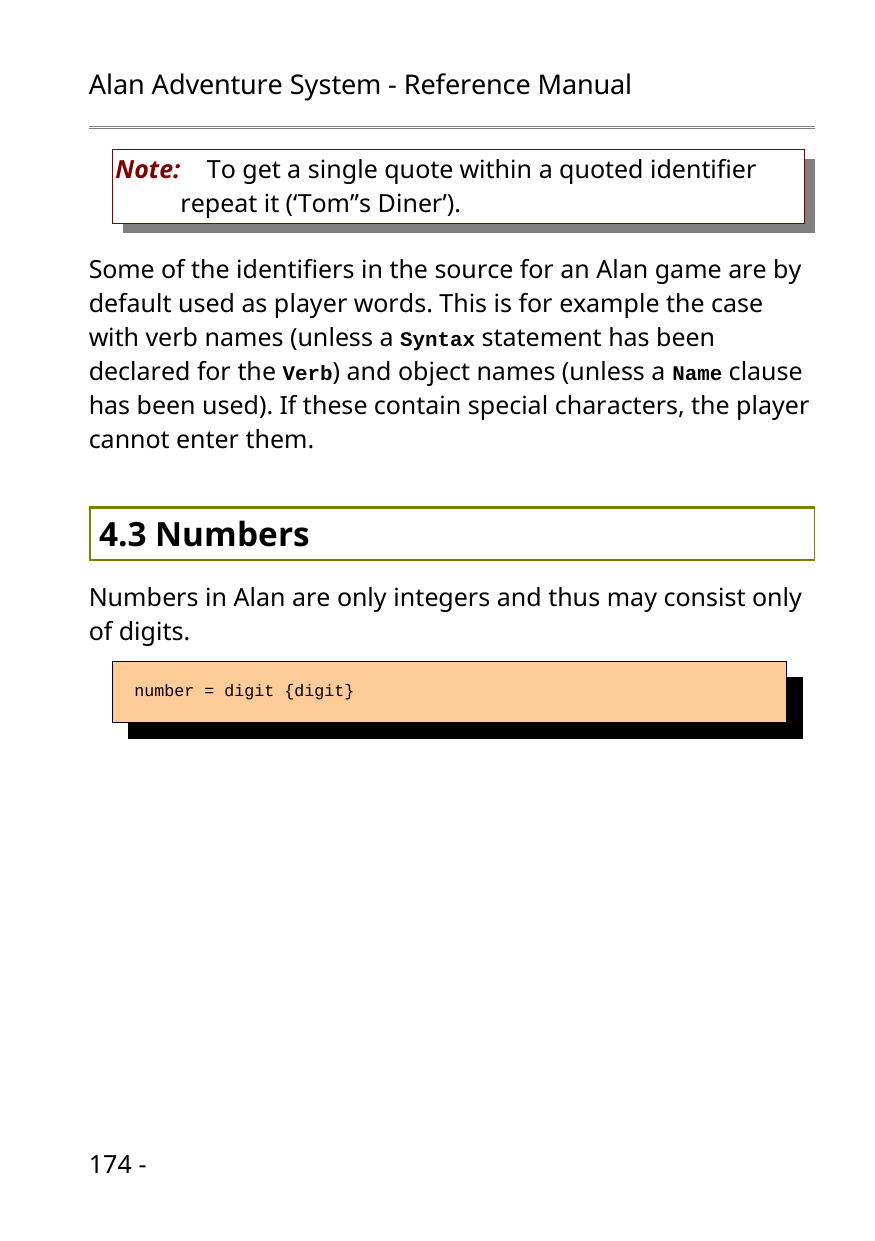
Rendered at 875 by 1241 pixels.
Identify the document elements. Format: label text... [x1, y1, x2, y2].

list To get a single quote within a quoted identifier repeat it (‘Tom’’s Diner’). [113, 150, 804, 222]
text Numbers in Alan are only integers and thus may consist only of digits. [88, 580, 815, 648]
text Some of the identifiers in the source for an Alan game are by default used as player words. This is for example the case with verb names (unless a Syntax state­ment has been declared for the Verb) and object names (unless a Name clause has been used). If these contain special characters, the player cannot enter them. [88, 252, 815, 456]
subtitle Numbers [91, 509, 814, 559]
text number = digit {digit} [113, 662, 786, 722]
